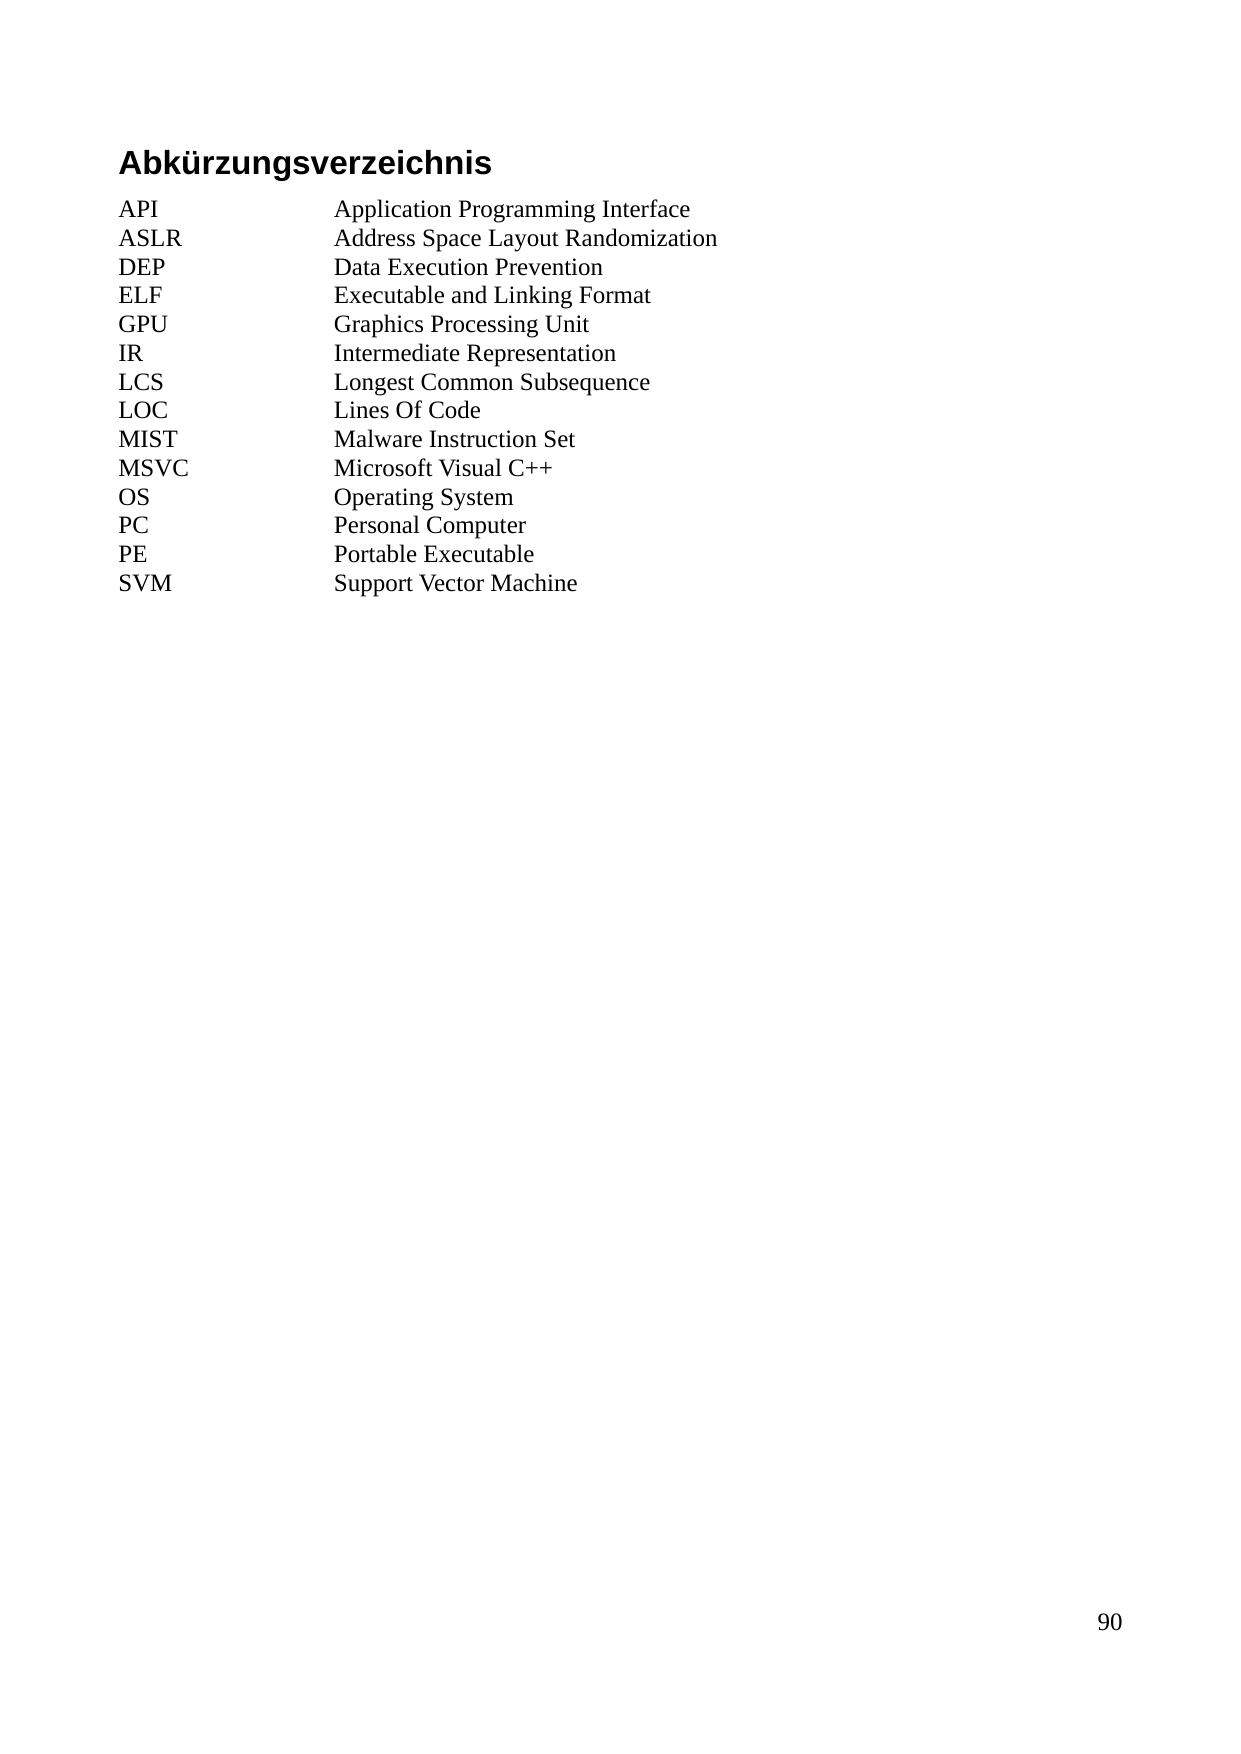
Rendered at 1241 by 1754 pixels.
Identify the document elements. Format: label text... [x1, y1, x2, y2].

table_cell Intermediate Representation [334, 338, 1123, 367]
table_cell LOC [118, 395, 334, 424]
table_cell MIST [118, 424, 334, 453]
table_cell ELF [118, 280, 334, 309]
table_cell OS [118, 482, 334, 510]
table_cell Lines Of Code [334, 395, 1123, 424]
table_cell PE [118, 539, 334, 568]
table_cell SVM [118, 568, 334, 597]
table_cell PC [118, 510, 334, 539]
table_cell Malware Instruction Set [334, 424, 1123, 453]
table_header Application Programming Interface [334, 194, 1123, 223]
table_cell DEP [118, 252, 334, 280]
table_header API [118, 194, 334, 223]
table_cell Microsoft Visual C++ [334, 453, 1123, 482]
table_cell Executable and Linking Format [334, 280, 1123, 309]
table_cell ASLR [118, 223, 334, 252]
table_cell Portable Executable [334, 539, 1123, 568]
subtitle Abkürzungsverzeichnis [118, 143, 1122, 182]
table_cell Data Execution Prevention [334, 252, 1123, 280]
table_cell Address Space Layout Randomization [334, 223, 1123, 252]
table_cell LCS [118, 367, 334, 395]
table_cell Longest Common Subsequence [334, 367, 1123, 395]
table_cell Support Vector Machine [334, 568, 1123, 597]
table_cell Operating System [334, 482, 1123, 510]
table_cell GPU [118, 309, 334, 338]
table_cell MSVC [118, 453, 334, 482]
table_cell Personal Computer [334, 510, 1123, 539]
table_cell IR [118, 338, 334, 367]
table_cell Graphics Processing Unit [334, 309, 1123, 338]
